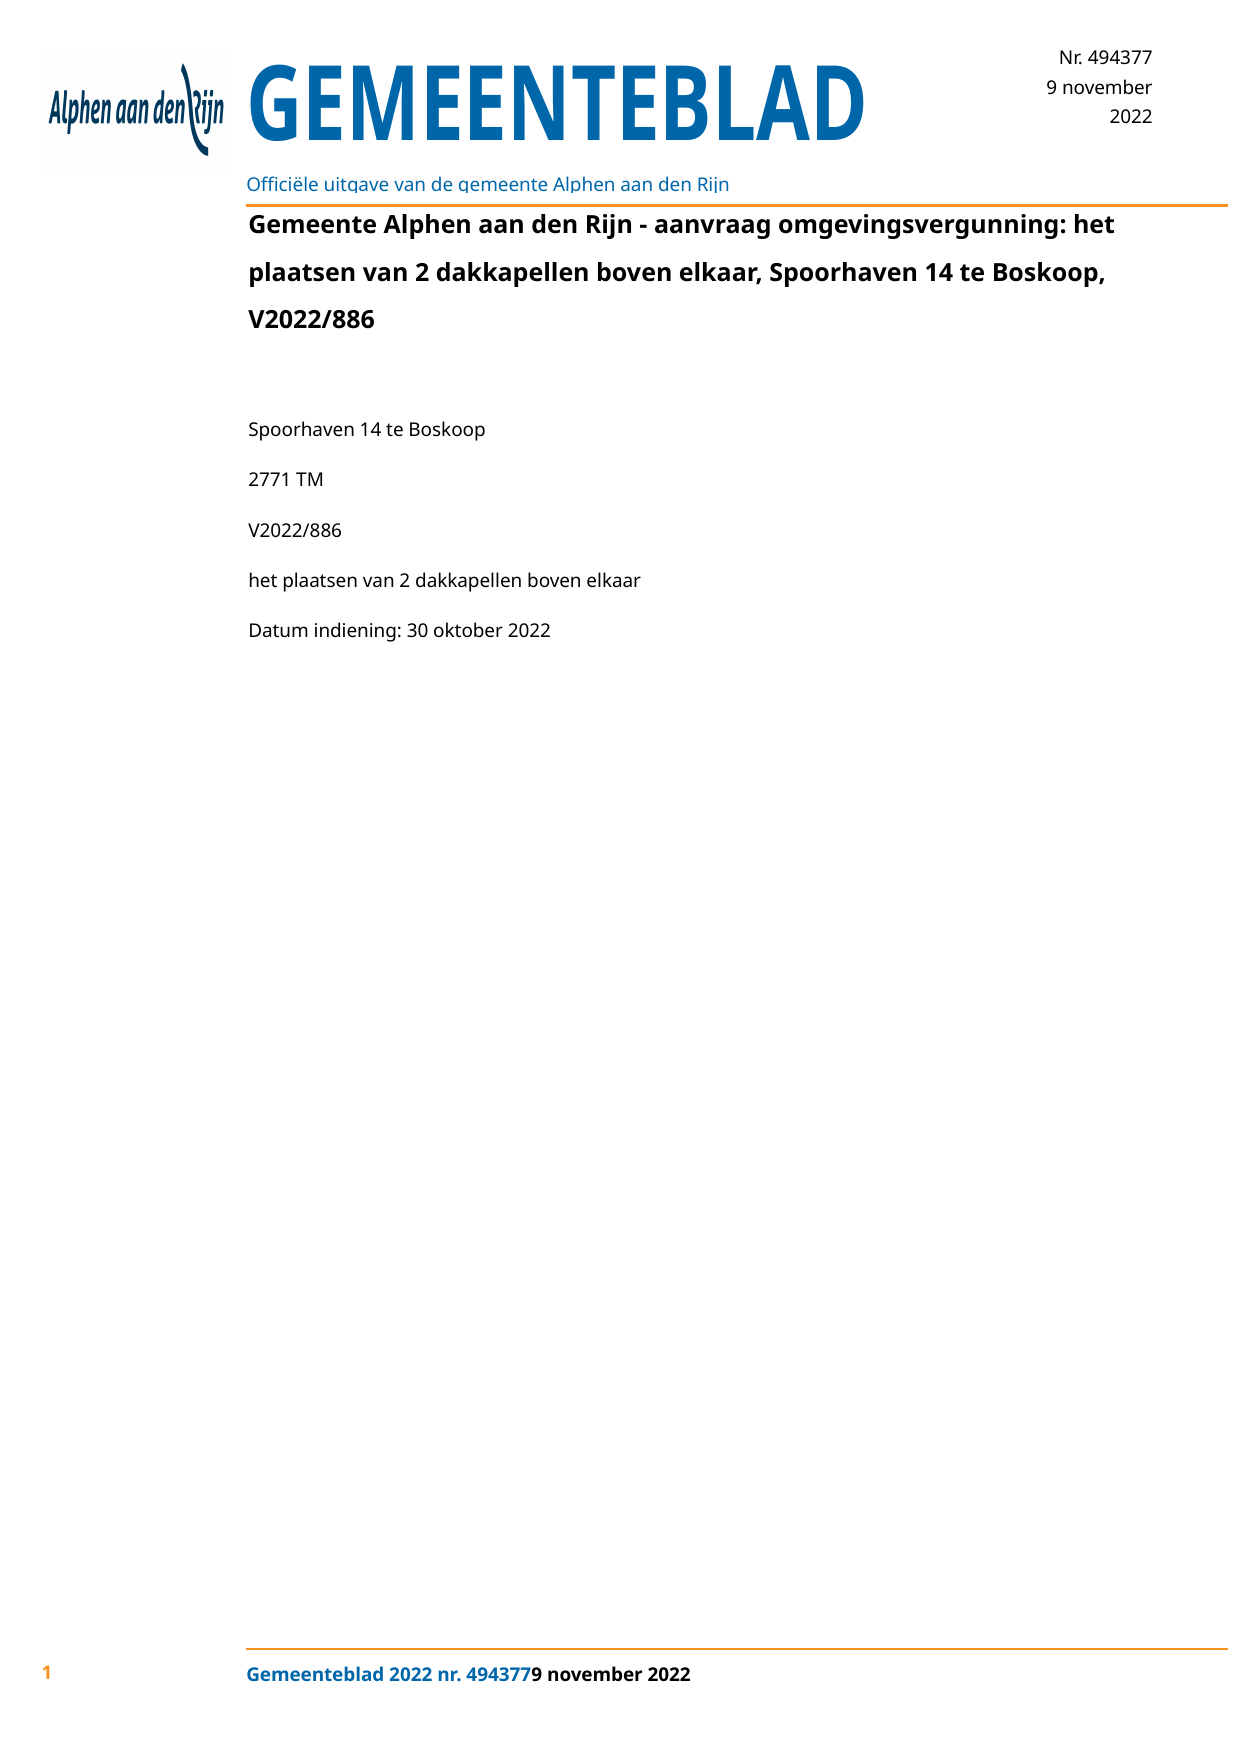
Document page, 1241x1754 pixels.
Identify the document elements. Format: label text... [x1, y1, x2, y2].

text Spoorhaven 14 te Boskoop [248, 416, 1152, 442]
text het plaatsen van 2 dakkapellen boven elkaar [248, 567, 1152, 593]
text V2022/886 [248, 517, 1152, 542]
text 2771 TM [248, 466, 1152, 492]
picture [41, 47, 231, 172]
text Gemeente Alphen aan den Rijn - aanvraag omgevingsvergunning: het plaatsen van 2 dakkapellen boven elkaar, Spoorhaven 14 te Boskoop, V2022/886 [248, 207, 1152, 336]
text Datum indiening: 30 oktober 2022 [248, 618, 1152, 643]
